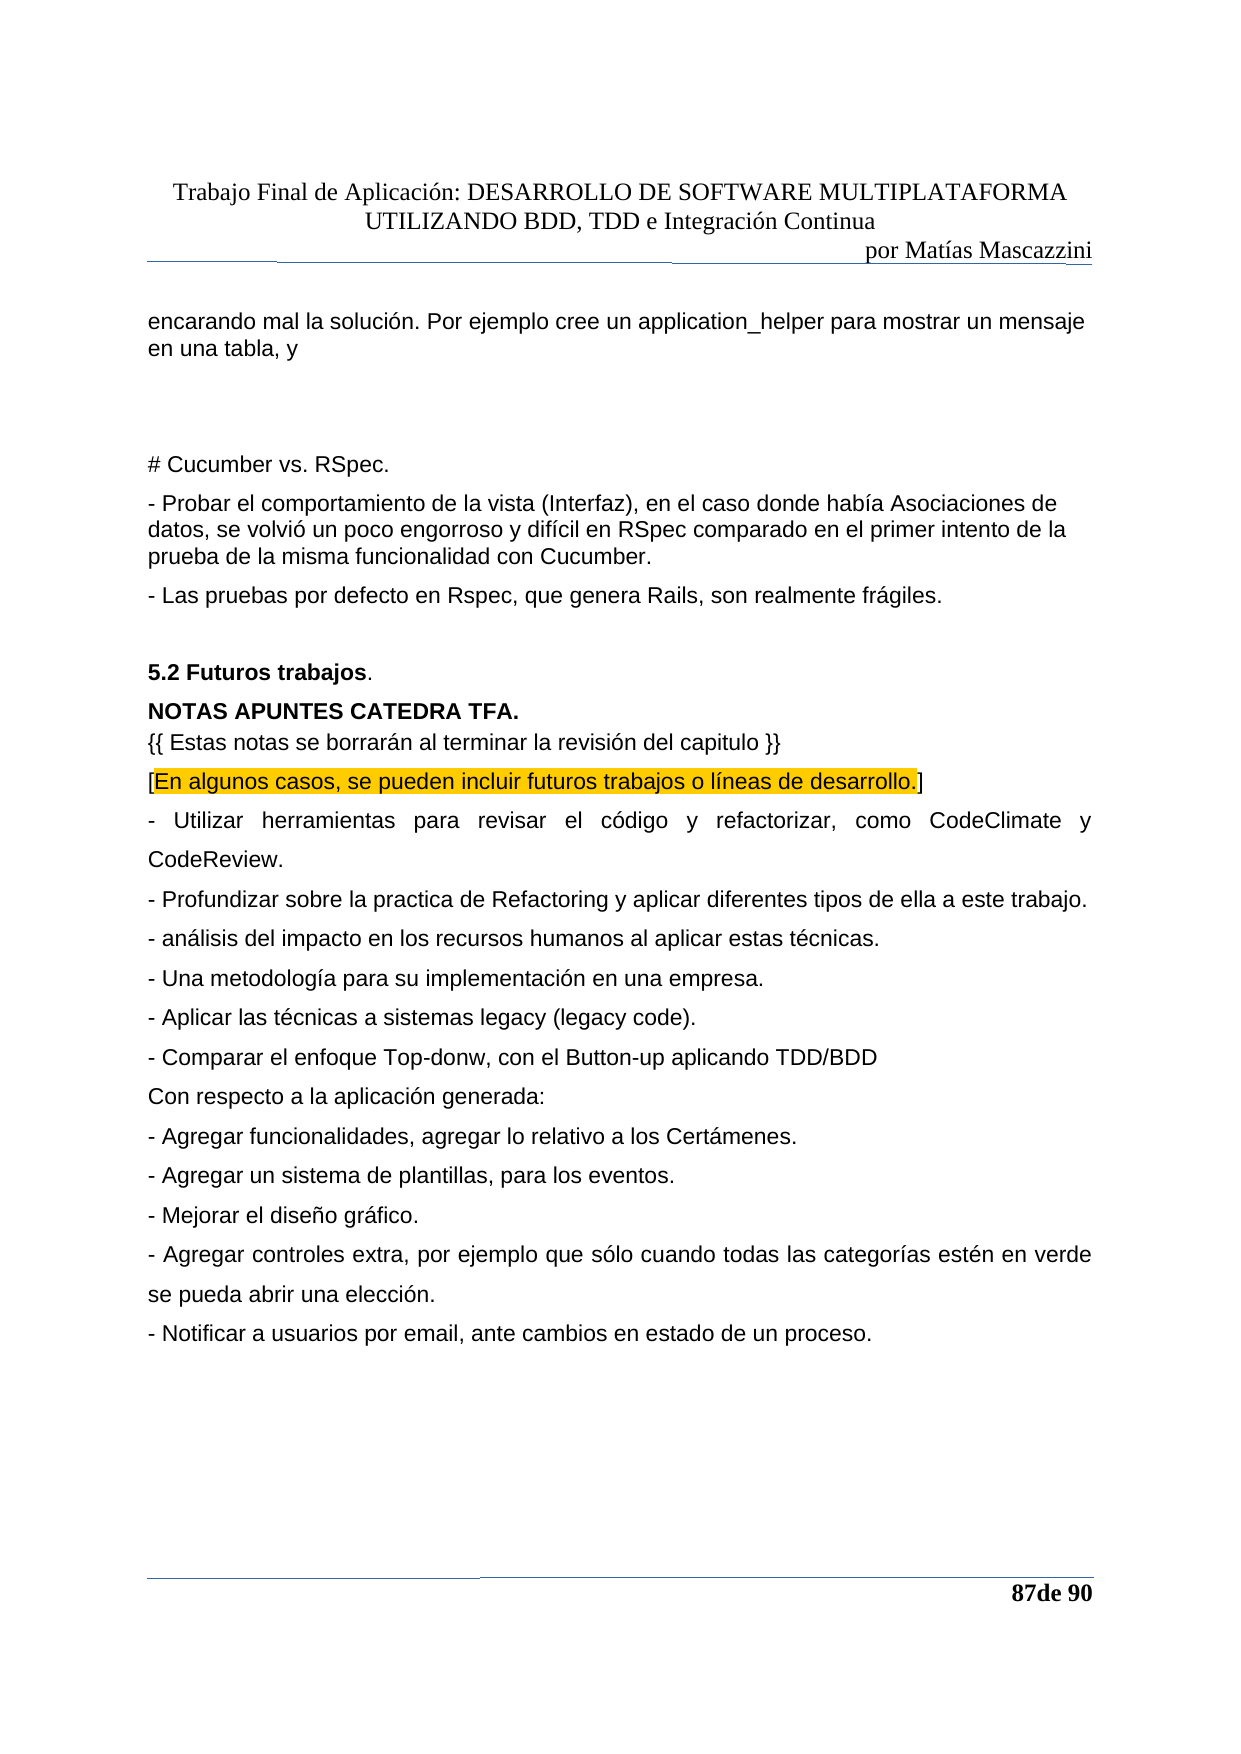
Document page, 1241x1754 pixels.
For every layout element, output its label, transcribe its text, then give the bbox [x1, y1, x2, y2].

text - Mejorar el diseño gráfico. [148, 1202, 1093, 1228]
text NOTAS APUNTES CATEDRA TFA. [148, 698, 1093, 724]
text - Aplicar las técnicas a sistemas legacy (legacy code). [148, 1004, 1093, 1031]
text 5.2 Futuros trabajos. [148, 659, 1093, 686]
text {{ Estas notas se borrarán al terminar la revisión del capitulo }} [148, 728, 1093, 755]
text - Notificar a usuarios por email, ante cambios en estado de un proceso. [148, 1320, 1093, 1346]
text - Profundizar sobre la practica de Refactoring y aplicar diferentes tipos de ella a este trabajo. [148, 886, 1093, 912]
text # Cucumber vs. RSpec. [148, 451, 1093, 478]
text encarando mal la solución. Por ejemplo cree un application_helper para mostrar un mensaje en una tabla, y [148, 308, 1093, 361]
text - Agregar controles extra, por ejemplo que sólo cuando todas las categorías estén en verde se pueda abrir una elección. [148, 1241, 1093, 1307]
text - Utilizar herramientas para revisar el código y refactorizar, como CodeClimate y CodeReview. [148, 807, 1093, 873]
text - Una metodología para su implementación en una empresa. [148, 965, 1093, 991]
text - Agregar funcionalidades, agregar lo relativo a los Certámenes. [148, 1123, 1093, 1149]
text - Las pruebas por defecto en Rspec, que genera Rails, son realmente frágiles. [148, 582, 1093, 608]
text - Agregar un sistema de plantillas, para los eventos. [148, 1162, 1093, 1188]
text - Comparar el enfoque Top-donw, con el Button-up aplicando TDD/BDD [148, 1044, 1093, 1070]
text Con respecto a la aplicación generada: [148, 1083, 1093, 1109]
text [En algunos casos, se pueden incluir futuros trabajos o líneas de desarrollo.] [148, 768, 1093, 794]
text - análisis del impacto en los recursos humanos al aplicar estas técnicas. [148, 925, 1093, 952]
text - Probar el comportamiento de la vista (Interfaz), en el caso donde había Asociaciones de datos, se volvió un poco engorroso y difícil en RSpec comparado en el primer intento de la prueba de la misma funcionalidad con Cucumber. [148, 490, 1093, 569]
